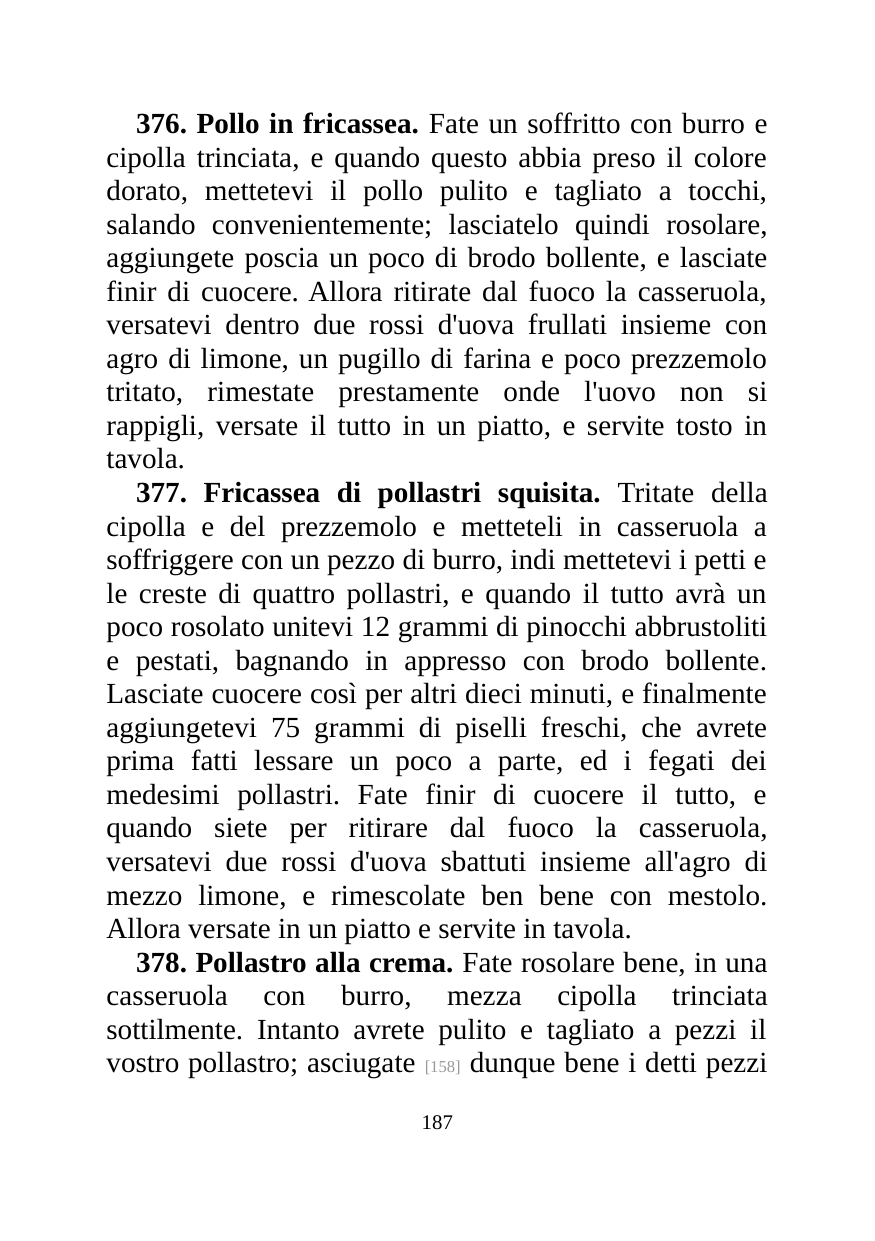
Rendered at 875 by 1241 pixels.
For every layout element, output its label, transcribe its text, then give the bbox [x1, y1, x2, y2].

text 377. Fricassea di pollastri squisita. Tritate della cipolla e del prezzemolo e metteteli in casseruola a soffriggere con un pezzo di burro, indi mettetevi i petti e le creste di quattro pollastri, e quando il tutto avrà un poco rosolato unitevi 12 grammi di pinocchi abbrustoliti e pestati, bagnando in appresso con brodo bollente. Lasciate cuocere così per altri dieci minuti, e finalmente aggiungetevi 75 grammi di piselli freschi, che avrete prima fatti lessare un poco a parte, ed i fegati dei medesimi pollastri. Fate finir di cuocere il tutto, e quando siete per ritirare dal fuoco la casseruola, versatevi due rossi d'uova sbattuti insieme all'agro di mezzo limone, e rimescolate ben bene con mestolo. Allora versate in un piatto e servite in tavola. [106, 475, 768, 945]
text 378. Pollastro alla crema. Fate rosolare bene, in una casseruola con burro, mezza cipolla trinciata sottilmente. Intanto avrete pulito e tagliato a pezzi il vostro pollastro; asciugate [158] dunque bene i detti pezzi [106, 945, 768, 1079]
text 376. Pollo in fricassea. Fate un soffritto con burro e cipolla trinciata, e quando questo abbia preso il colore dorato, mettetevi il pollo pulito e tagliato a tocchi, salando convenientemente; lasciatelo quindi rosolare, aggiungete poscia un poco di brodo bollente, e lasciate finir di cuocere. Allora ritirate dal fuoco la casseruola, versatevi dentro due rossi d'uova frullati insieme con agro di limone, un pugillo di farina e poco prezzemolo tritato, rimestate prestamente onde l'uovo non si rappigli, versate il tutto in un piatto, e servite tosto in tavola. [106, 106, 768, 475]
